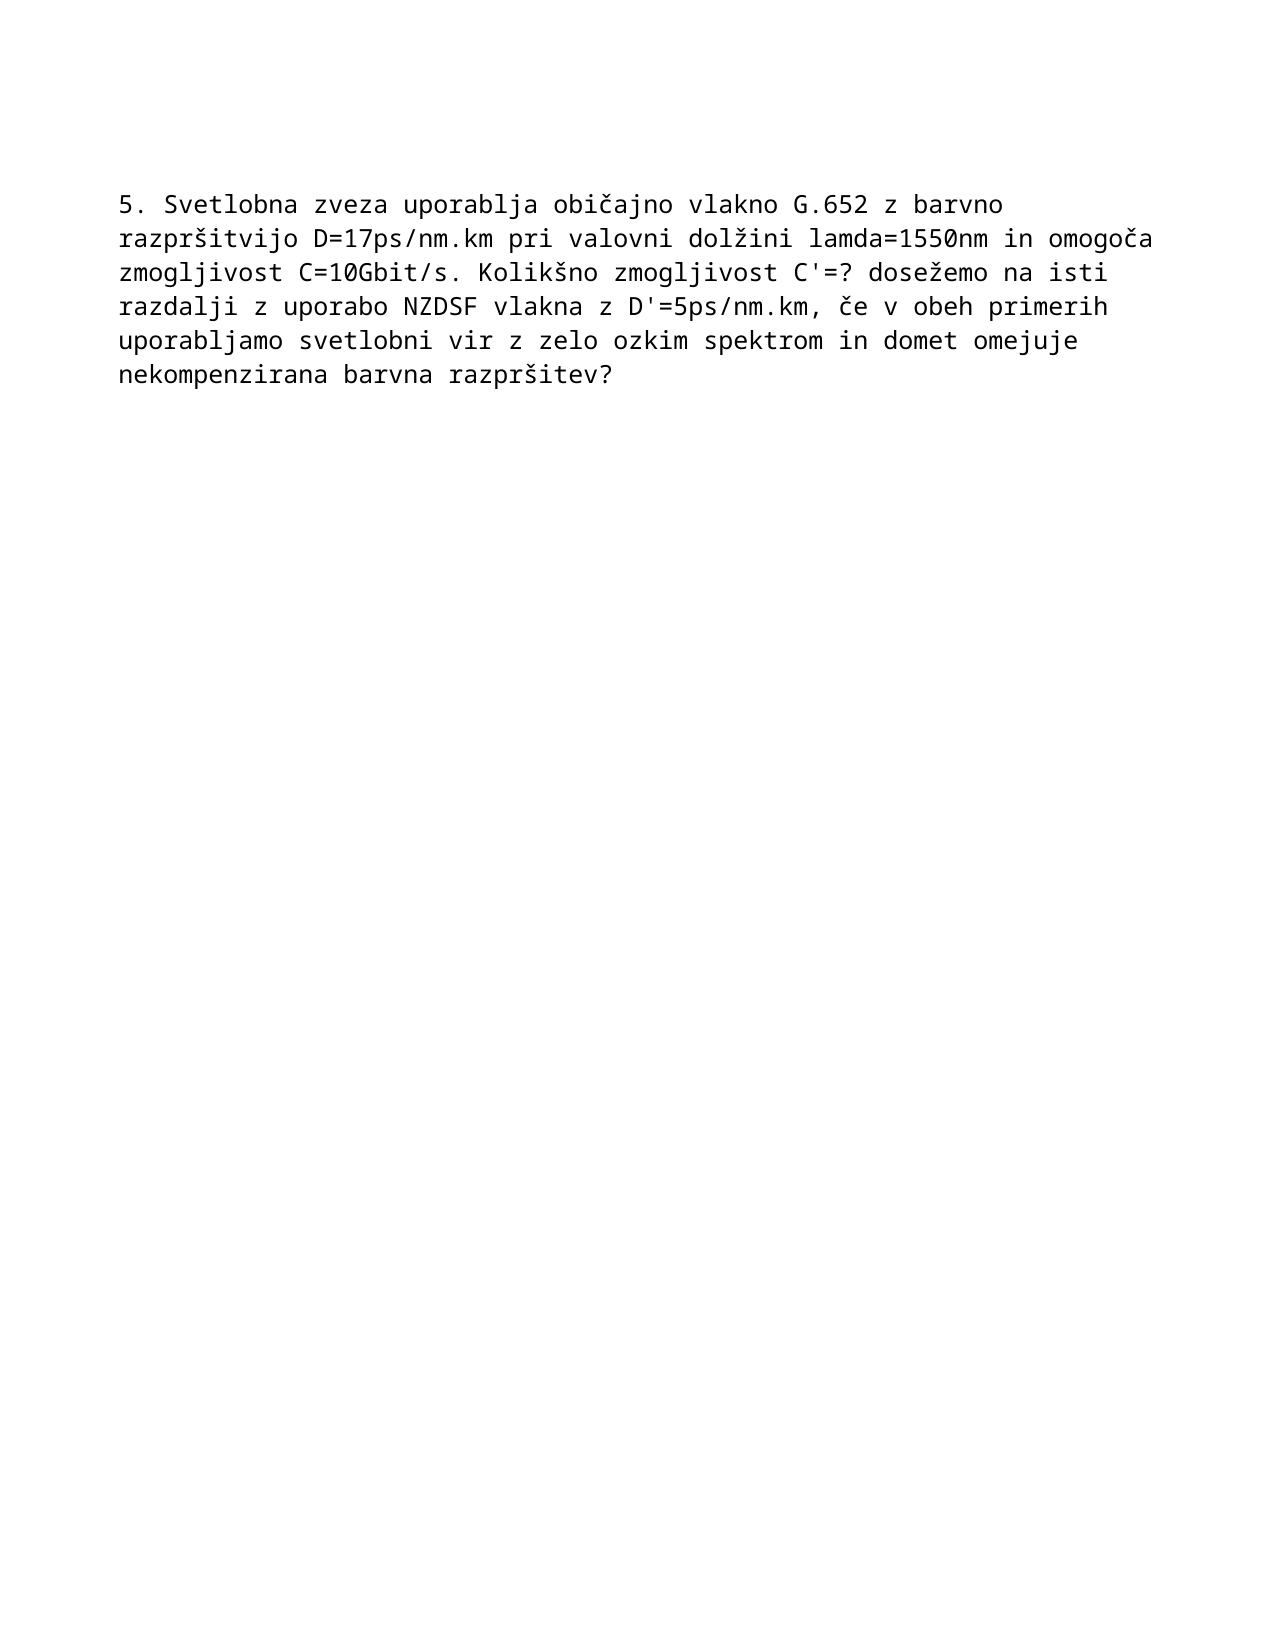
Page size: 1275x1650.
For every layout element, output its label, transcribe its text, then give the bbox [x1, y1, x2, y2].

text 5. Svetlobna zveza uporablja običajno vlakno G.652 z barvno razpršitvijo D=17ps/nm.km pri valovni dolžini lamda=1550nm in omogoča zmogljivost C=10Gbit/s. Kolikšno zmogljivost C'=? dosežemo na isti razdalji z uporabo NZDSF vlakna z D'=5ps/nm.km, če v obeh primerih uporabljamo svetlobni vir z zelo ozkim spektrom in domet omejuje nekompenzirana barvna razpršitev? [118, 186, 1157, 391]
